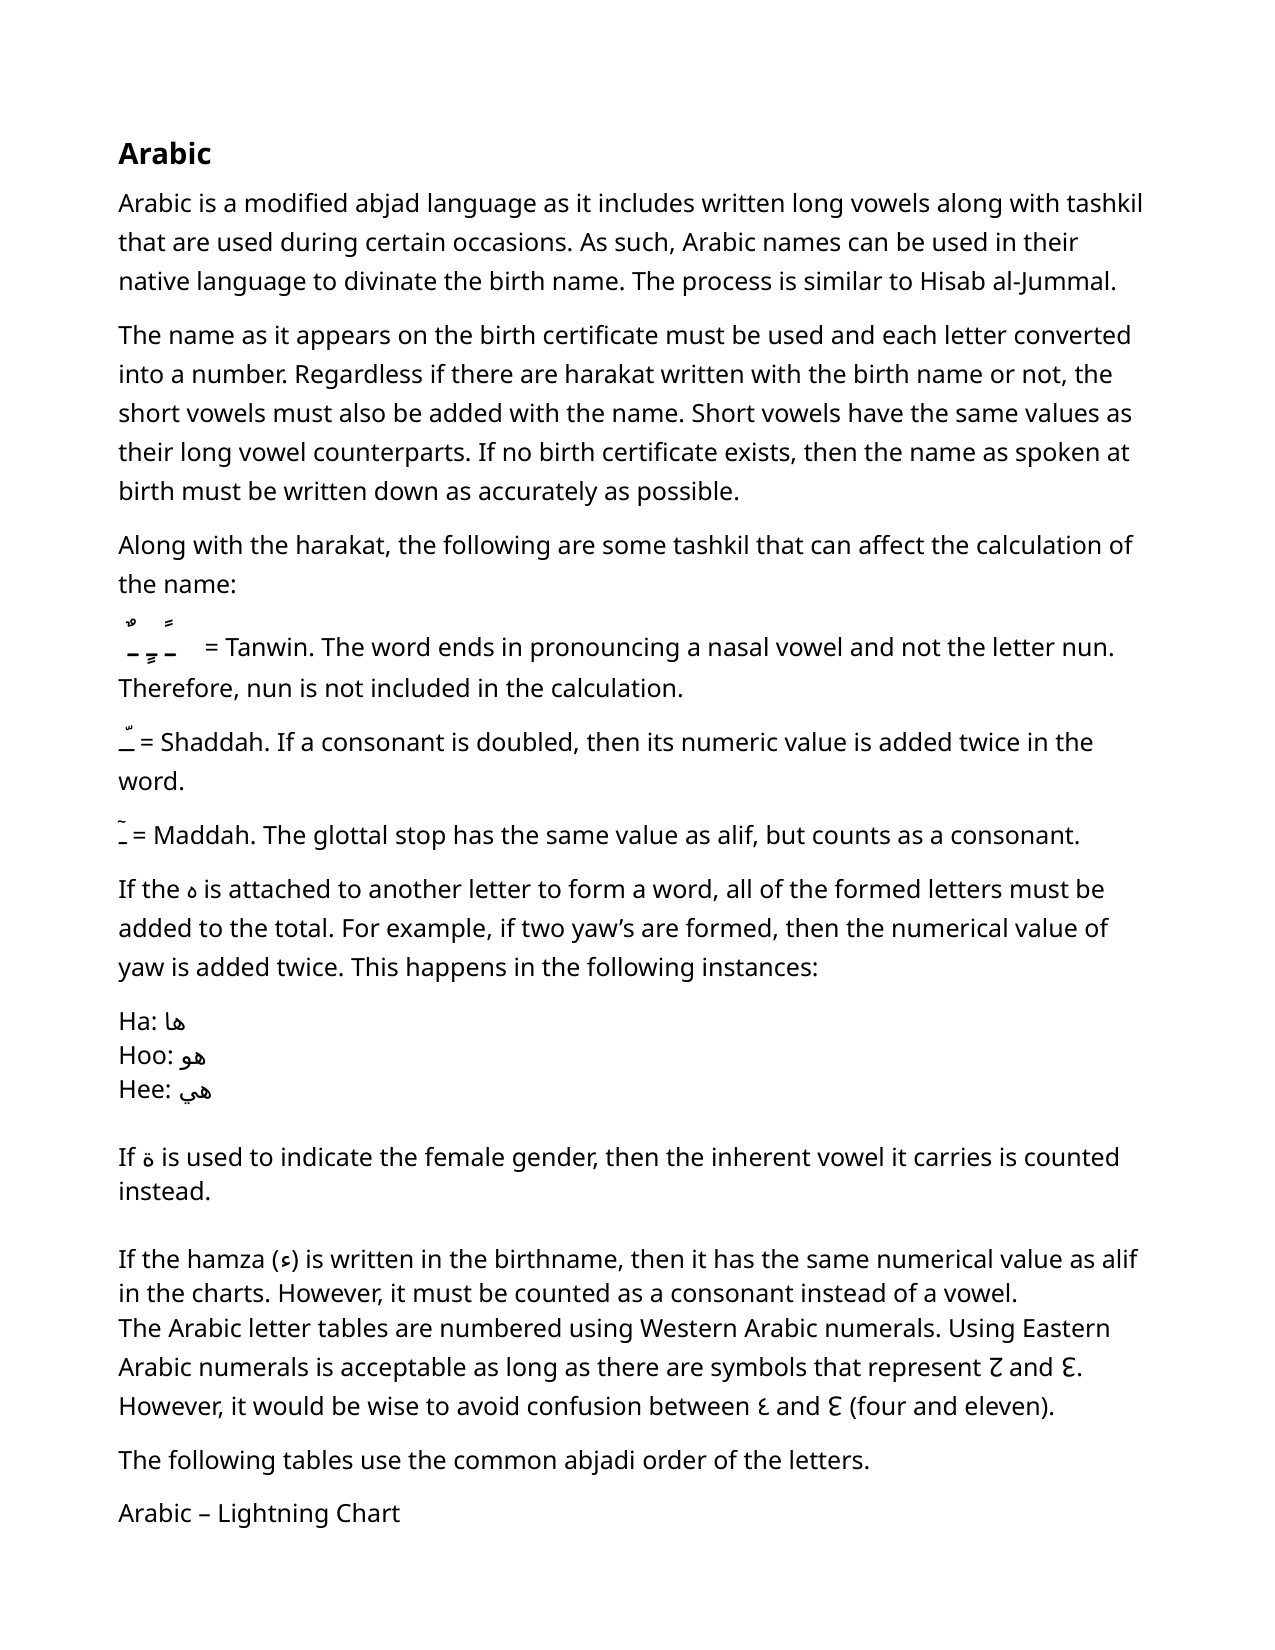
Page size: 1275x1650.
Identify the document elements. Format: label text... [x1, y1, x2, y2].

text Ha: ها [118, 1004, 1157, 1038]
text If ة is used to indicate the female gender, then the inherent vowel it carries is counted instead. [118, 1140, 1157, 1208]
text Arabic – Lightning Chart [118, 1496, 1157, 1530]
text The name as it appears on the birth certificate must be used and each letter converted into a number. Regardless if there are harakat written with the birth name or not, the short vowels must also be added with the name. Short vowels have the same values as their long vowel counterparts. If no birth certificate exists, then the name as spoken at birth must be written down as accurately as possible. [118, 317, 1157, 508]
text ـً ـٍ ـٌ = Tanwin. The word ends in pronouncing a nasal vowel and not the letter nun. Therefore, nun is not included in the calculation. [118, 621, 1157, 705]
text ـّـ = Shaddah. If a consonant is doubled, then its numeric value is added twice in the word. [118, 725, 1157, 798]
text If the hamza (ء) is written in the birthname, then it has the same numerical value as alif in the charts. However, it must be counted as a consonant instead of a vowel. [118, 1242, 1157, 1310]
text Hoo: هو Hee: هي [118, 1038, 1157, 1106]
text The Arabic letter tables are numbered using Western Arabic numerals. Using Eastern Arabic numerals is acceptable as long as there are symbols that represent ↊ and ↋. However, it would be wise to avoid confusion between ٤ and ↋ (four and eleven). [118, 1310, 1157, 1423]
text If the ه is attached to another letter to form a word, all of the formed letters must be added to the total. For example, if two yaw’s are formed, then the numerical value of yaw is added twice. This happens in the following instances: [118, 872, 1157, 984]
subtitle Arabic [118, 133, 1157, 173]
text Arabic is a modified abjad language as it includes written long vowels along with tashkil that are used during certain occasions. As such, Arabic names can be used in their native language to divinate the birth name. The process is similar to Hisab al-Jummal. [118, 185, 1157, 298]
text Along with the harakat, the following are some tashkil that can affect the calculation of the name: [118, 528, 1157, 601]
text ـٓ = Maddah. The glottal stop has the same value as alif, but counts as a consonant. [118, 818, 1157, 852]
text The following tables use the common abjadi order of the letters. [118, 1442, 1157, 1476]
